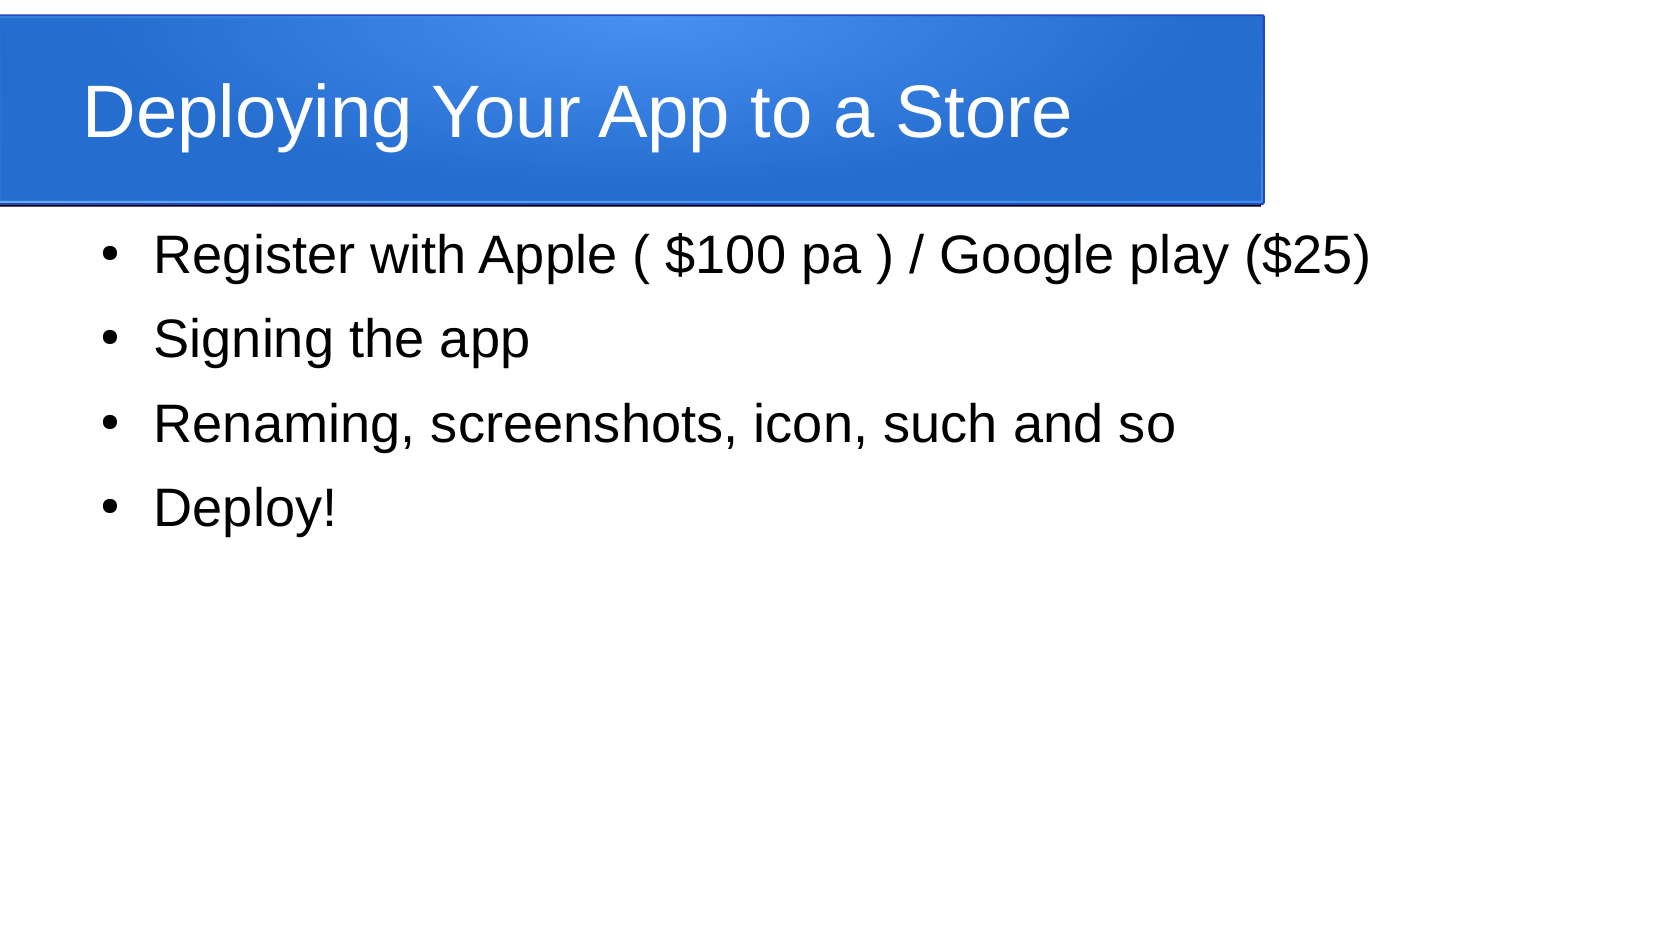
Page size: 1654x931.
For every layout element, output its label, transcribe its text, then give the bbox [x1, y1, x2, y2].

title Deploying Your App to a Store [82, 35, 1235, 189]
list Register with Apple ( $100 pa ) / Google play ($25) Signing the app Renaming, screenshots, icon, such and so Deploy! [82, 224, 1571, 764]
